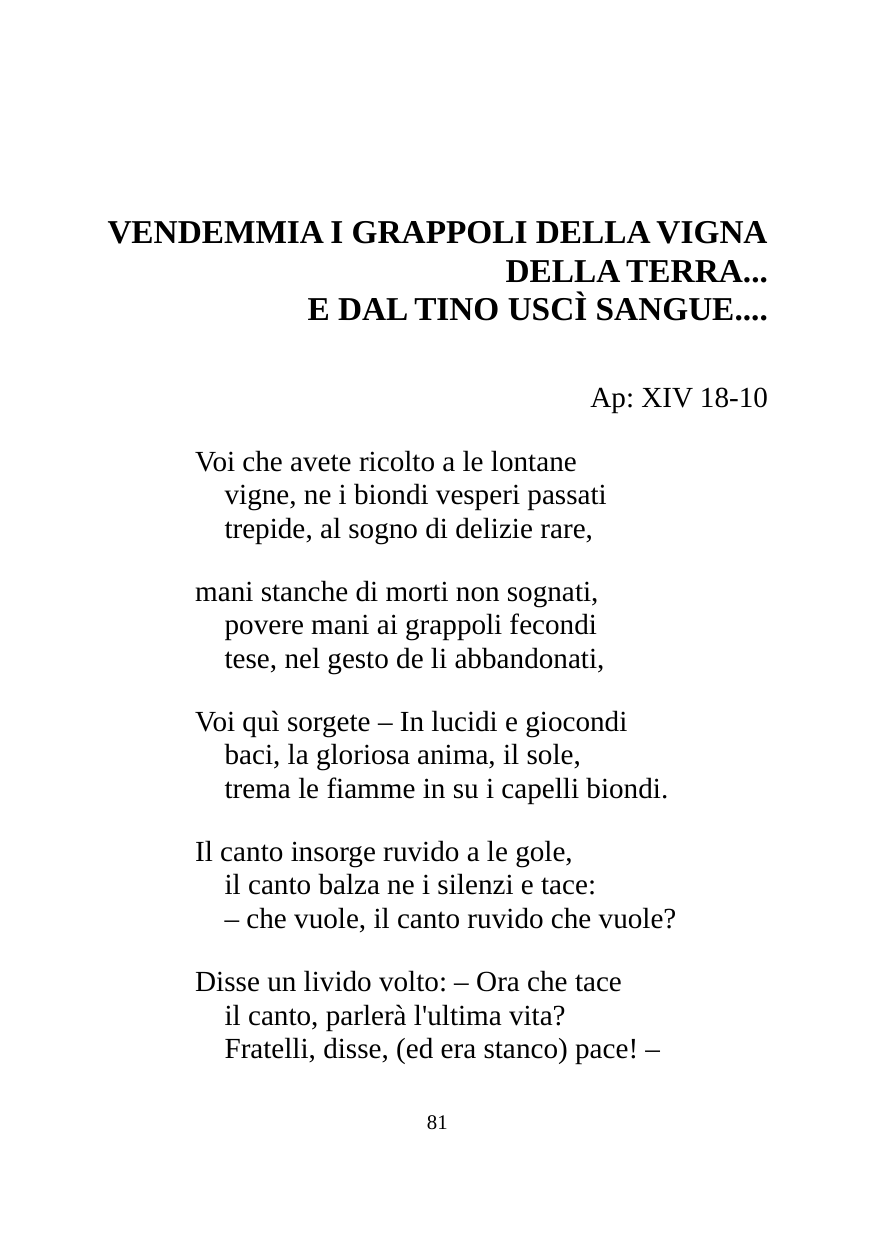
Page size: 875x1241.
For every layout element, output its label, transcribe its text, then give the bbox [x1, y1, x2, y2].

text mani stanche di morti non sognati, povere mani ai grappoli fecondi tese, nel gesto de li abbandonati, [195, 574, 768, 674]
text Voi che avete ricolto a le lontane vigne, ne i biondi vesperi passati trepide, al sogno di delizie rare, [195, 444, 768, 544]
subtitle VENDEMMIA I GRAPPOLI DELLA VIGNA DELLA TERRA... E DAL TINO USCÌ SANGUE.... [106, 212, 768, 327]
text Il canto insorge ruvido a le gole, il canto balza ne i silenzi e tace: – che vuole, il canto ruvido che vuole? [195, 834, 768, 934]
text Voi quì sorgete – In lucidi e giocondi baci, la gloriosa anima, il sole, trema le fiamme in su i capelli biondi. [195, 704, 768, 804]
text Disse un livido volto: – Ora che tace il canto, parlerà l'ultima vita? Fratelli, disse, (ed era stanco) pace! – [195, 964, 768, 1065]
text Ap: XIV 18-10 [106, 381, 768, 414]
